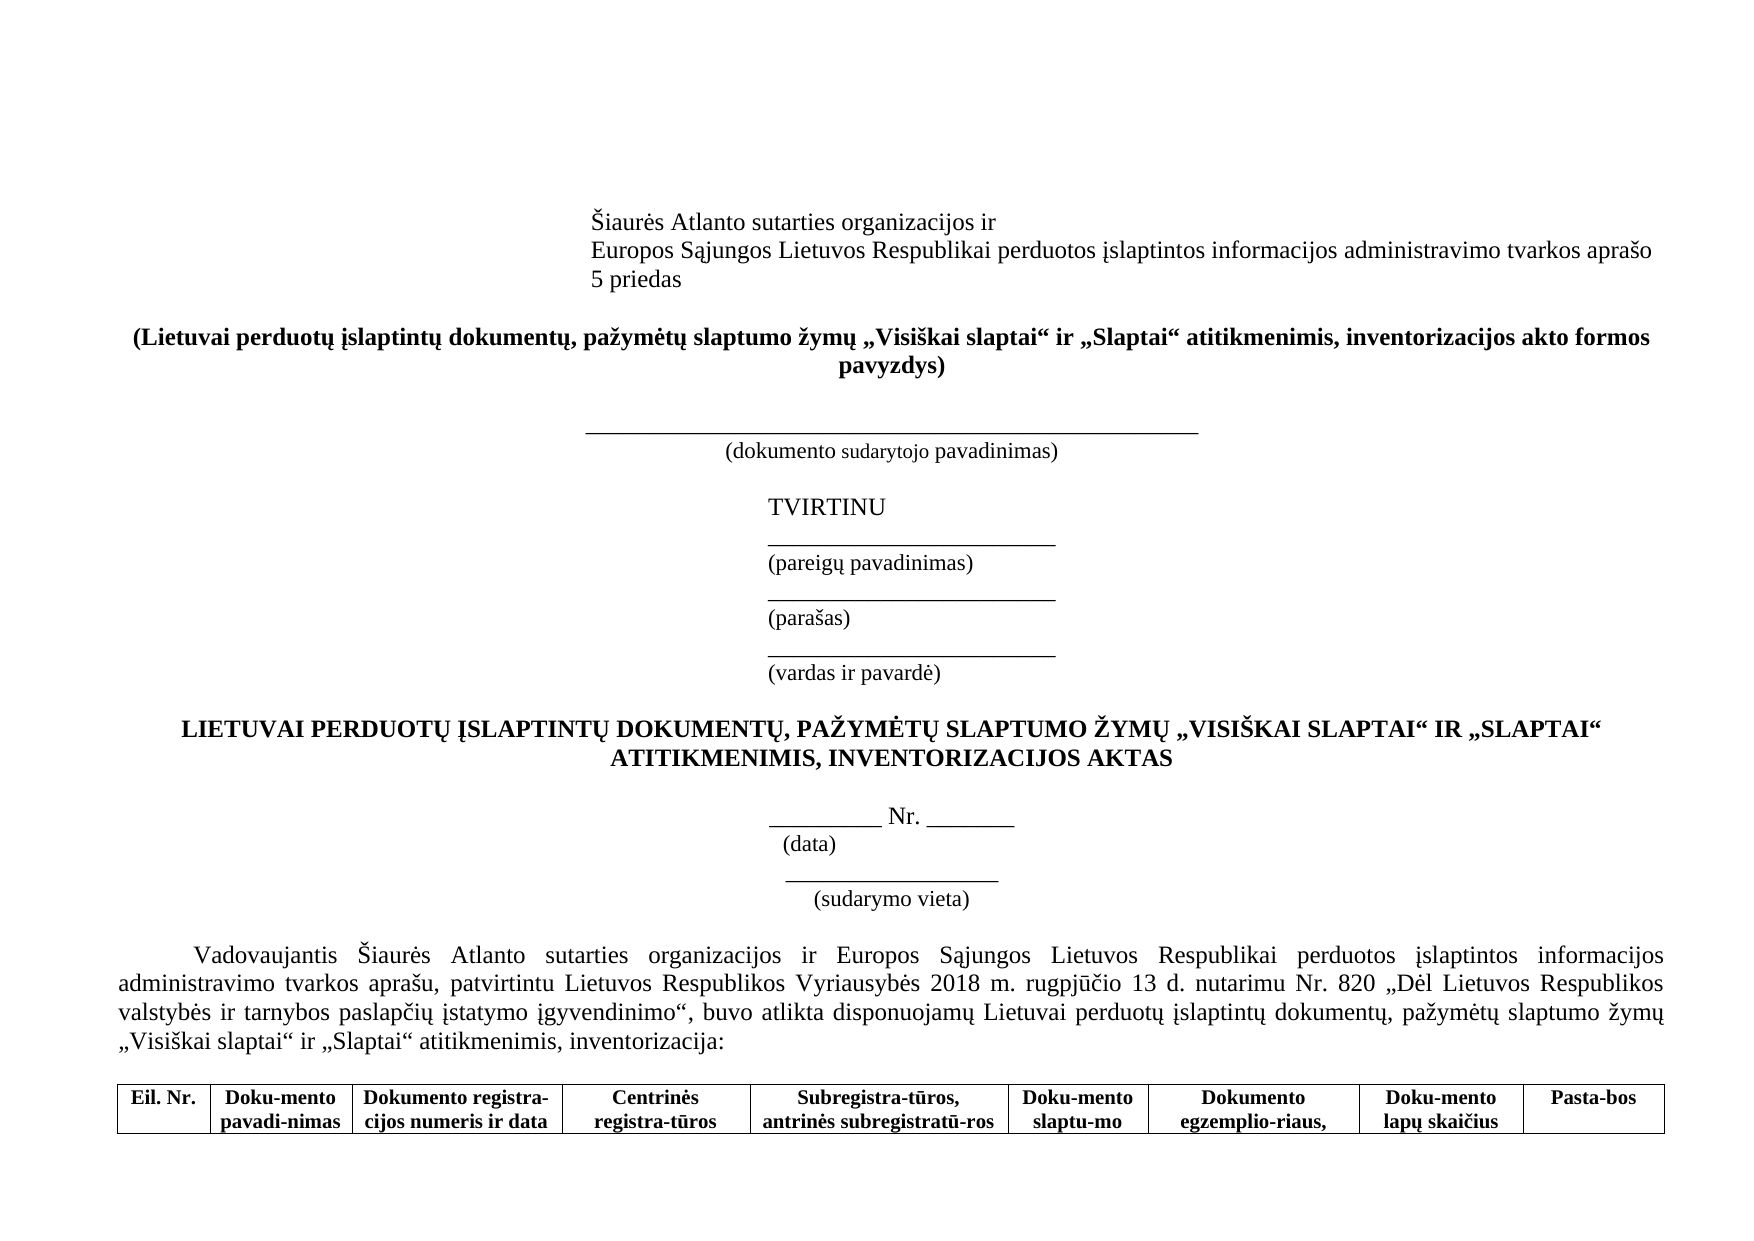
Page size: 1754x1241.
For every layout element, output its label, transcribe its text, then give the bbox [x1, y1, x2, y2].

text _______________________ [118, 631, 1665, 659]
text (parašas) [118, 604, 1665, 631]
text _________________________________________________ [118, 408, 1665, 437]
text _______________________ [118, 576, 1665, 604]
text _______________________ [118, 521, 1665, 549]
text (data) [118, 829, 1665, 856]
text (sudarymo vieta) [118, 885, 1665, 911]
table_header Eil. Nr. [118, 1085, 210, 1133]
text 5 priedas [591, 264, 1665, 293]
text TVIRTINU [118, 492, 1665, 521]
text Europos Sąjungos Lietuvos Respublikai perduotos įslaptintos informacijos administravimo tvarkos aprašo [591, 235, 1665, 264]
text Šiaurės Atlanto sutarties organizacijos ir [591, 207, 1665, 235]
table_header Doku-mento slaptu-mo [1009, 1085, 1148, 1133]
table_header Subregistra-tūros, antrinės subregistratū-ros [751, 1085, 1008, 1133]
text (dokumento sudarytojo pavadinimas) [118, 437, 1665, 463]
table_header Dokumento egzemplio-riaus, [1149, 1085, 1359, 1133]
text _________ Nr. _______ [118, 801, 1665, 829]
text _________________ [118, 856, 1665, 885]
table_header Dokumento registra-cijos numeris ir data [353, 1085, 562, 1133]
table_header Centrinės registra-tūros [563, 1085, 750, 1133]
table_header Doku-mento pavadi-nimas [211, 1085, 352, 1133]
table_header Pasta-bos [1524, 1085, 1664, 1133]
text (Lietuvai perduotų įslaptintų dokumentų, pažymėtų slaptumo žymų „Visiškai slaptai“ ir „Slaptai“ atitikmenimis, inventorizacijos akto formos pavyzdys) [118, 322, 1665, 379]
text (pareigų pavadinimas) [118, 549, 1665, 576]
text Vadovaujantis Šiaurės Atlanto sutarties organizacijos ir Europos Sąjungos Lietuvos Respublikai perduotos įslaptintos informacijos administravimo tvarkos aprašu, patvirtintu Lietuvos Respublikos Vyriausybės 2018 m. rugpjūčio 13 d. nutarimu Nr. 820 „Dėl Lietuvos Respublikos valstybės ir tarnybos paslapčių įstatymo įgyvendinimo“, buvo atlikta disponuojamų Lietuvai perduotų įslaptintų dokumentų, pažymėtų slaptumo žymų „Visiškai slaptai“ ir „Slaptai“ atitikmenimis, inventorizacija: [118, 940, 1665, 1055]
text LIETUVAI PERDUOTŲ ĮSLAPTINTŲ DOKUMENTŲ, PAŽYMĖTŲ SLAPTUMO ŽYMŲ „VISIŠKAI SLAPTAI“ IR „SLAPTAI“ ATITIKMENIMIS, INVENTORIZACIJOS AKTAS [118, 714, 1665, 772]
text (vardas ir pavardė) [118, 659, 1665, 686]
table_header Doku-mento lapų skaičius [1360, 1085, 1523, 1133]
